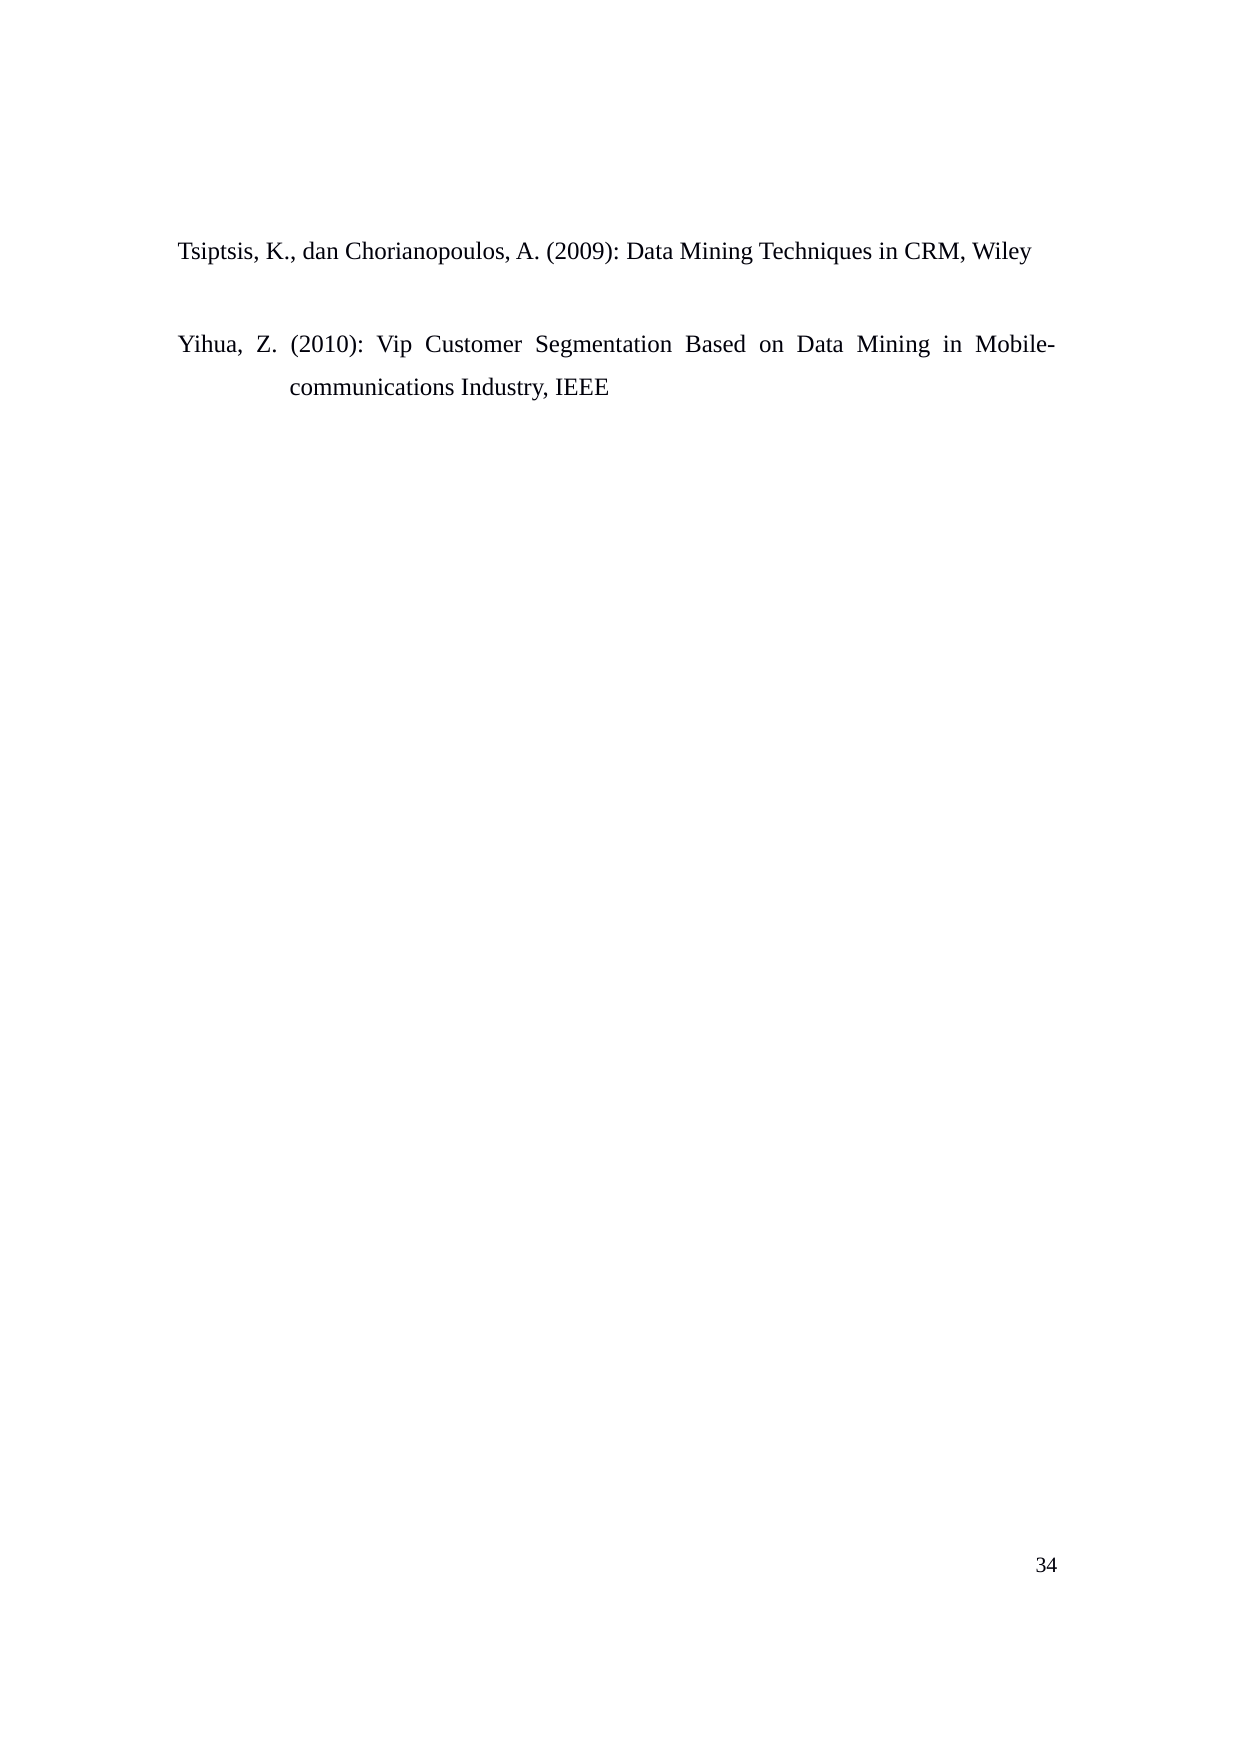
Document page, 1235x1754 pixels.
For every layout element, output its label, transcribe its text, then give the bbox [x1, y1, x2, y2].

text Tsiptsis, K., dan Chorianopoulos, A. (2009): Data Mining Techniques in CRM, Wiley [177, 236, 1057, 265]
text Yihua, Z. (2010): Vip Customer Segmentation Based on Data Mining in Mobile-communications Industry, IEEE [177, 329, 1057, 401]
